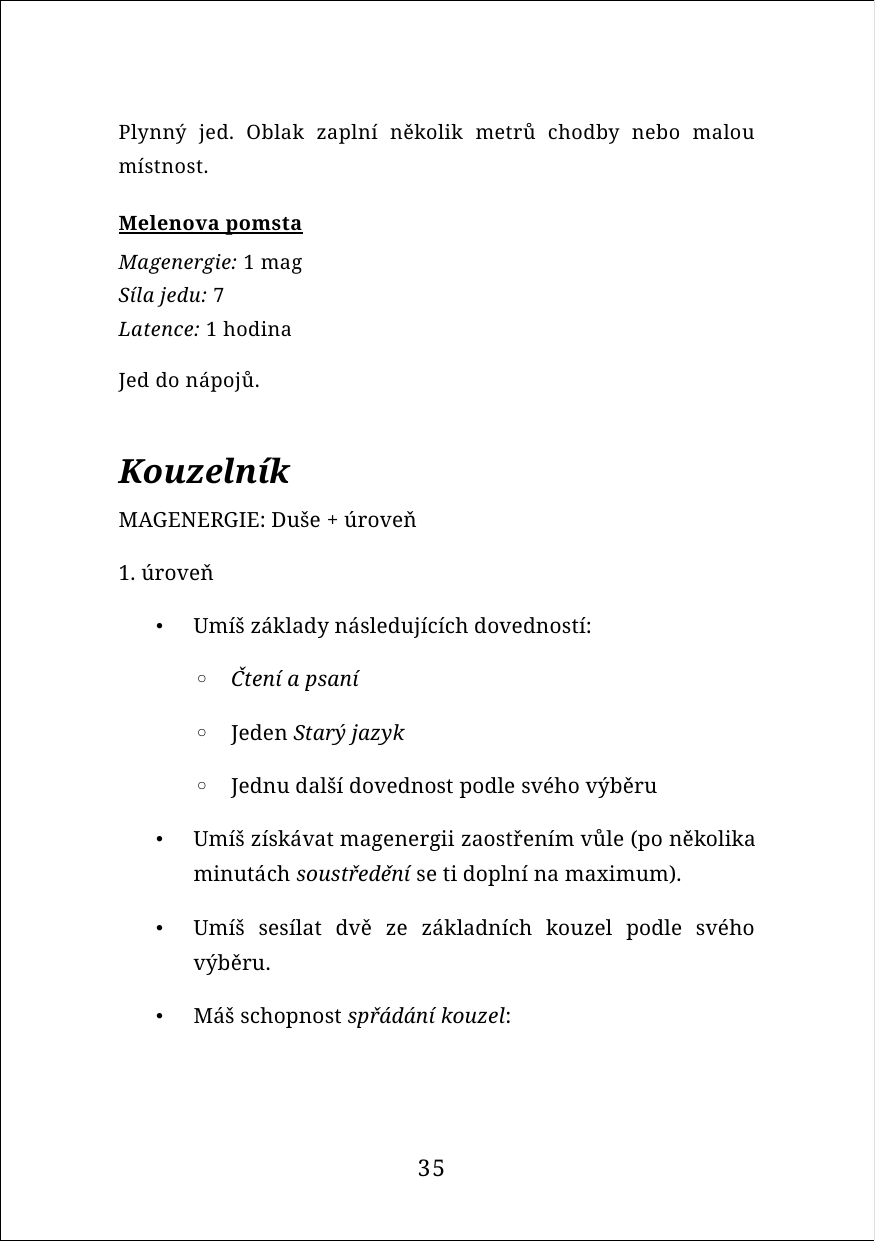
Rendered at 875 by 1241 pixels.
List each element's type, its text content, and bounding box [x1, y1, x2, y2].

text Magenergie: 1 mag Síla jedu: 7 Latence: 1 hodina [118, 248, 756, 342]
list Jeden Starý jazyk [193, 718, 756, 746]
list Umíš získávat magenergii zaostřením vůle (po několika minutách soustředění se ti doplní na maximum). [156, 824, 756, 888]
subtitle Melenova pomsta [118, 209, 756, 236]
list Umíš sesílat dvě ze základních kouzel podle svého výběru. [156, 913, 756, 977]
subtitle Kouzelník [118, 447, 756, 493]
list Máš schopnost spřádání kouzel: [156, 1002, 756, 1030]
list Jednu další dovednost podle svého výběru [193, 771, 756, 799]
text Jed do nápojů. [118, 367, 756, 393]
list Umíš základy následujících dovedností: [156, 611, 756, 639]
text MAGENERGIE: Duše + úroveň [118, 505, 756, 533]
text 1. úroveň [118, 558, 756, 586]
text Plynný jed. Oblak zaplní několik metrů chodby nebo malou místnost. [118, 118, 756, 179]
list Čtení a psaní [193, 664, 756, 693]
